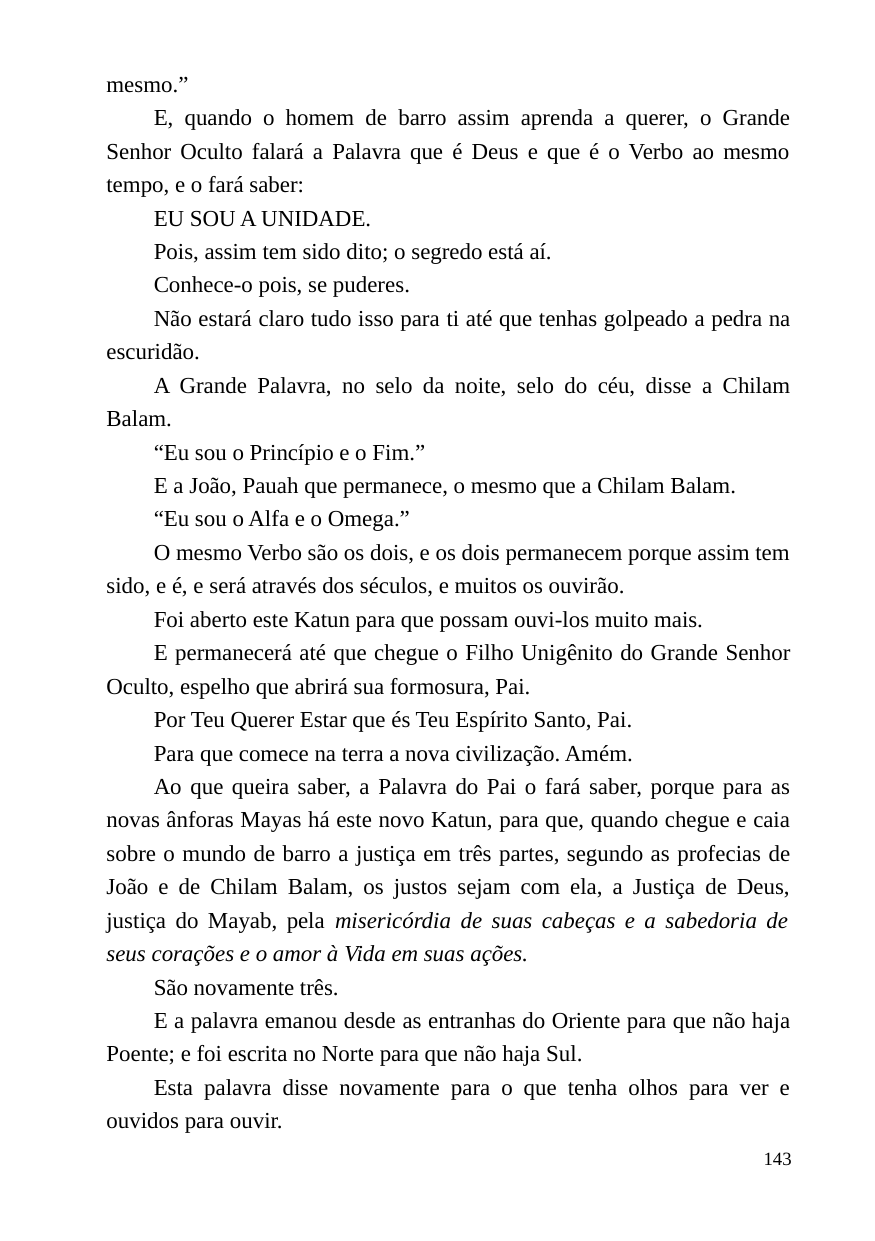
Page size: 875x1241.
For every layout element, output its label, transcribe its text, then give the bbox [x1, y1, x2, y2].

text Conhece-o pois, se puderes. [106, 271, 791, 298]
text Foi aberto este Katun para que possam ouvi-los muito mais. [106, 606, 791, 632]
text São novamente três. [106, 974, 791, 1000]
text E, quando o homem de barro assim aprenda a querer, o Grande Senhor Oculto falará a Palavra que é Deus e que é o Verbo ao mesmo tempo, e o fará saber: [106, 104, 791, 197]
text EU SOU A UNIDADE. [106, 204, 791, 231]
text E a João, Pauah que permanece, o mesmo que a Chilam Balam. [106, 472, 791, 498]
text O mesmo Verbo são os dois, e os dois permanecem porque assim tem sido, e é, e será através dos séculos, e muitos os ouvirão. [106, 539, 791, 599]
text Não estará claro tudo isso para ti até que tenhas golpeado a pedra na escuridão. [106, 305, 791, 365]
text Por Teu Querer Estar que és Teu Espírito Santo, Pai. [106, 706, 791, 732]
text E a palavra emanou desde as entranhas do Oriente para que não haja Poente; e foi escrita no Norte para que não haja Sul. [106, 1007, 791, 1067]
text “Eu sou o Princípio e o Fim.” [106, 439, 791, 465]
text E permanecerá até que chegue o Filho Unigênito do Grande Senhor Oculto, espelho que abrirá sua formosura, Pai. [106, 639, 791, 699]
text mesmo.” [106, 71, 791, 97]
text Esta palavra disse novamente para o que tenha olhos para ver e ouvidos para ouvir. [106, 1074, 791, 1134]
text “Eu sou o Alfa e o Omega.” [106, 506, 791, 532]
text Pois, assim tem sido dito; o segredo está aí. [106, 238, 791, 264]
text Ao que queira saber, a Palavra do Pai o fará saber, porque para as novas ânforas Mayas há este novo Katun, para que, quando chegue e caia sobre o mundo de barro a justiça em três partes, segundo as profecias de João e de Chilam Balam, os justos sejam com ela, a Justiça de Deus, justiça do Mayab, pela misericórdia de suas cabeças e a sabedoria de seus corações e o amor à Vida em suas ações. [106, 773, 791, 967]
text A Grande Palavra, no selo da noite, selo do céu, disse a Chilam Balam. [106, 372, 791, 432]
text Para que comece na terra a nova civilização. Amém. [106, 739, 791, 766]
